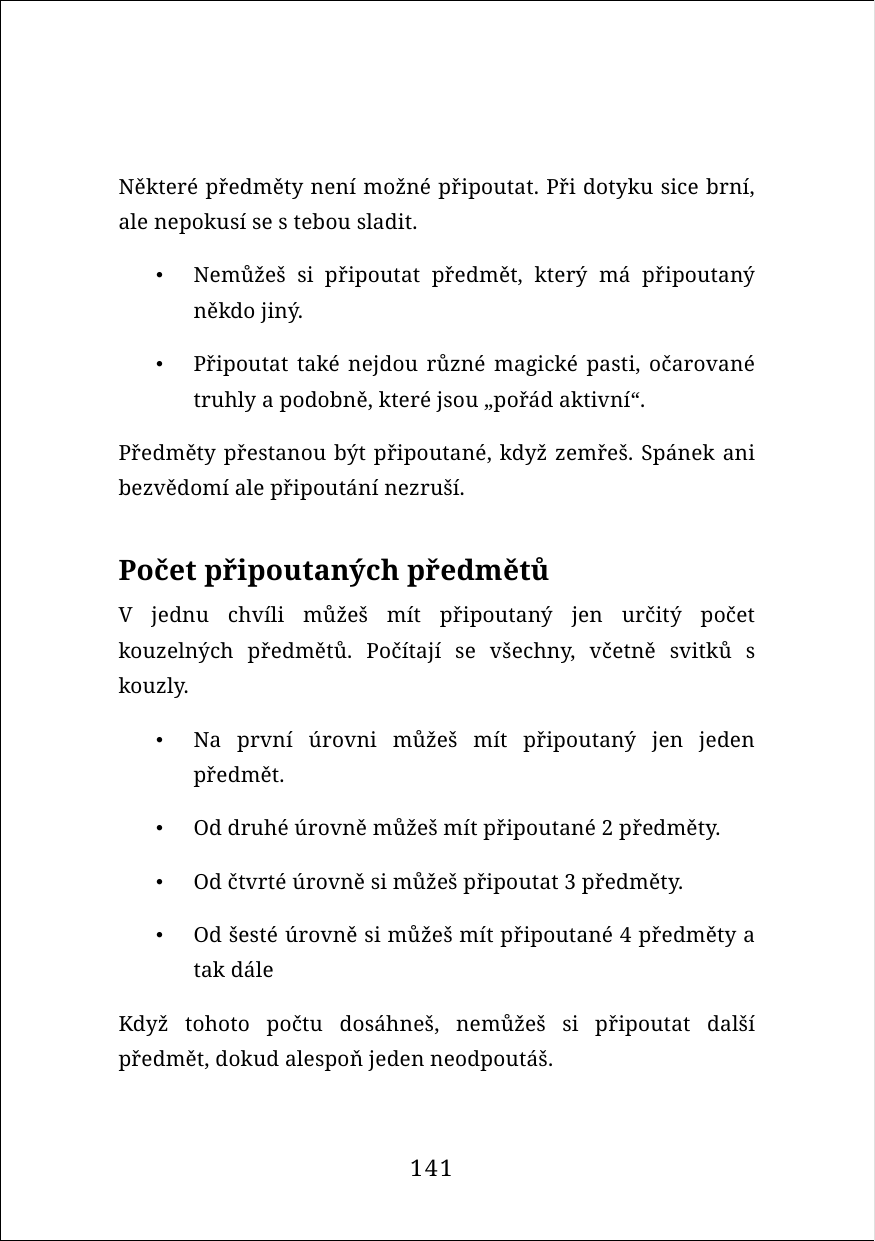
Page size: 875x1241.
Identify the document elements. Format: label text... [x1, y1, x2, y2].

list Připoutat také nejdou různé magické pasti, očarované truhly a podobně, které jsou „pořád aktivní“. [156, 349, 756, 413]
text Předměty přestanou být připoutané, když zemřeš. Spánek ani bezvědomí ale připoutání nezruší. [118, 438, 756, 502]
list Od druhé úrovně můžeš mít připoutané 2 předměty. [156, 813, 756, 842]
list Od šesté úrovně si můžeš mít připoutané 4 předměty a tak dále [156, 920, 756, 984]
text V jednu chvíli můžeš mít připoutaný jen určitý počet kouzelných předmětů. Počítají se všechny, včetně svitků s kouzly. [118, 601, 756, 700]
text Některé předměty není možné připoutat. Při dotyku sice brní, ale nepokusí se s tebou sladit. [118, 172, 756, 236]
list Od čtvrté úrovně si můžeš připoutat 3 předměty. [156, 867, 756, 895]
list Na první úrovni můžeš mít připoutaný jen jeden předmět. [156, 725, 756, 789]
list Nemůžeš si připoutat předmět, který má připoutaný někdo jiný. [156, 261, 756, 324]
text Když tohoto počtu dosáhneš, nemůžeš si připoutat další předmět, dokud alespoň jeden neodpoutáš. [118, 1009, 756, 1073]
subtitle Počet připoutaných předmětů [118, 550, 756, 589]
